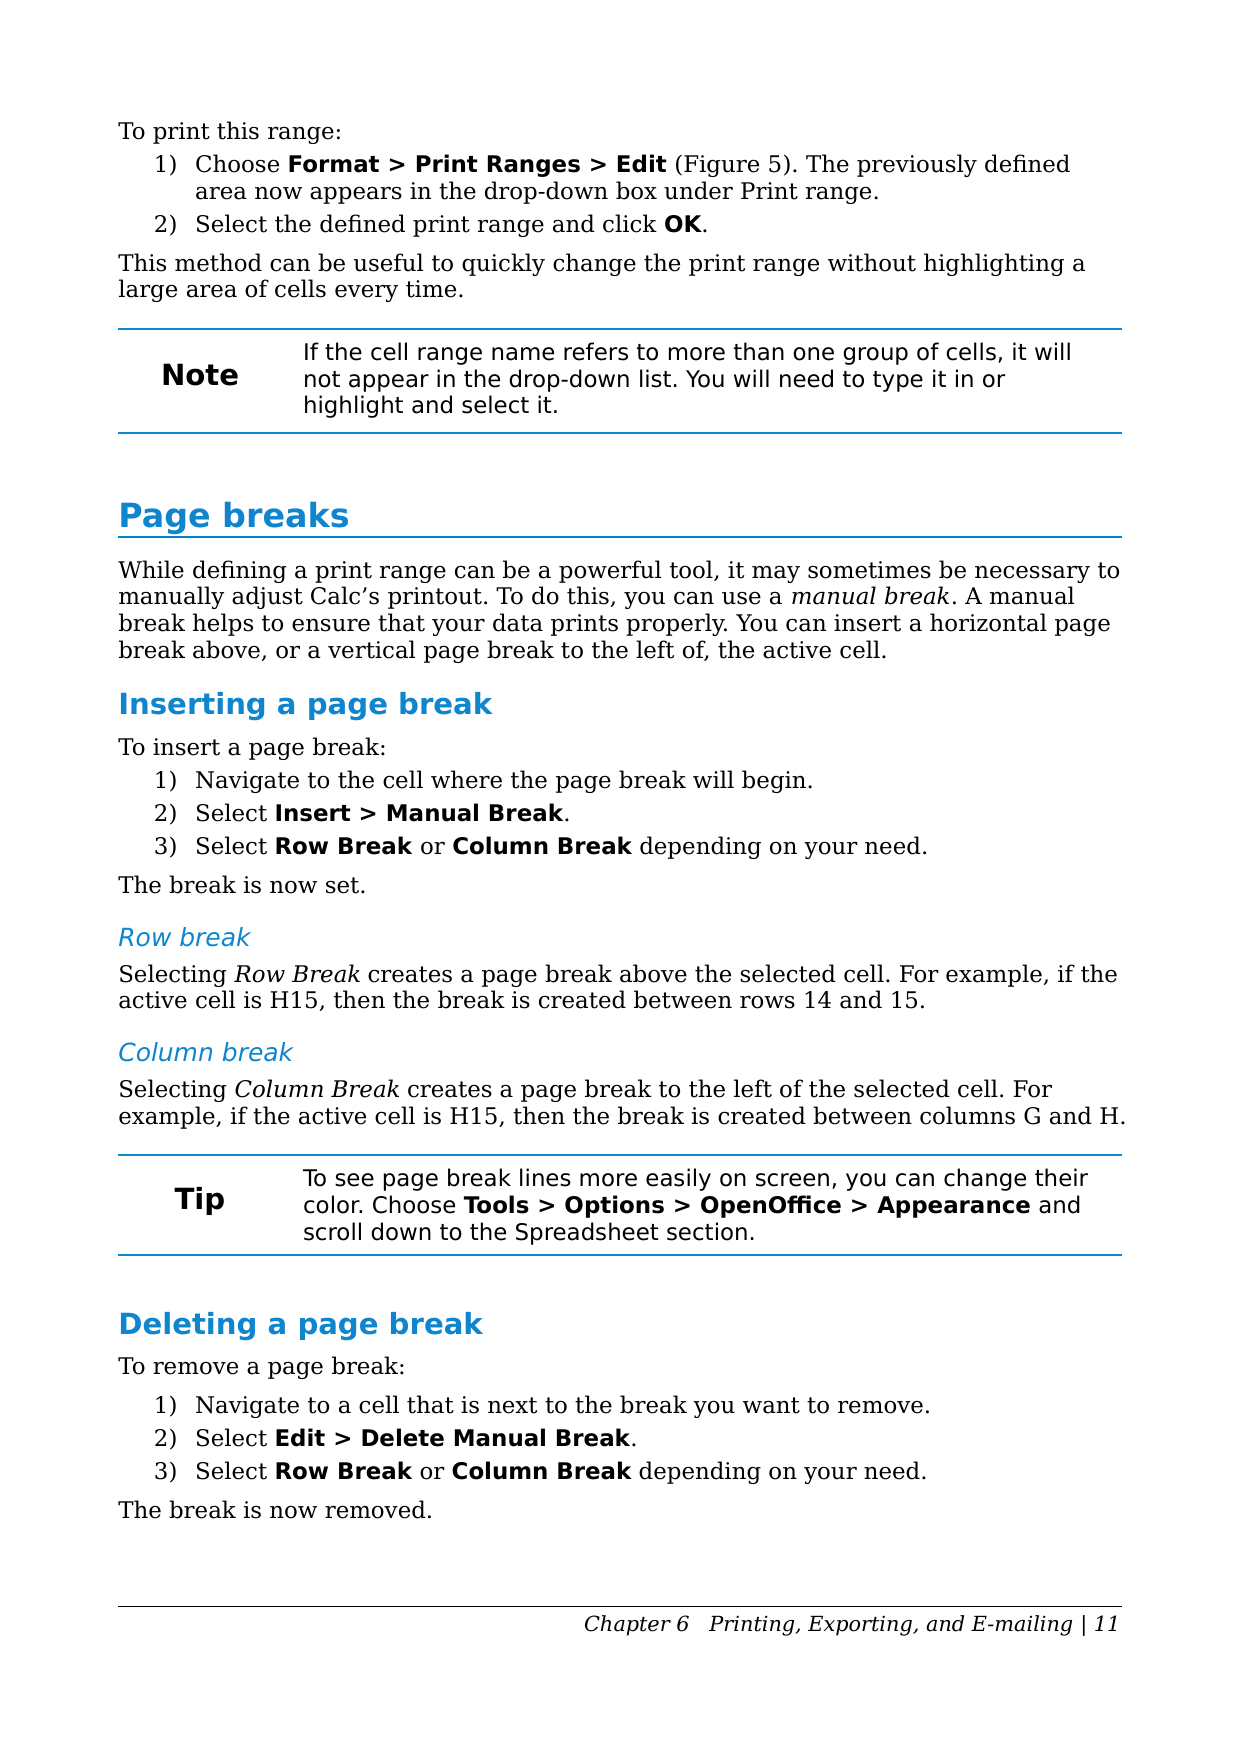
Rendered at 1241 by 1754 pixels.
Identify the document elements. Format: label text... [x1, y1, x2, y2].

text While defining a print range can be a powerful tool, it may sometimes be necessary to manually adjust Calc’s printout. To do this, you can use a manual break. A manual break helps to ensure that your data prints properly. You can insert a horizontal page break above, or a vertical page break to the left of, the active cell. [118, 557, 1122, 663]
list Select Row Break or Column Break depending on your need. [177, 833, 1122, 860]
list Select Row Break or Column Break depending on your need. [177, 1458, 1122, 1485]
table_header To see page break lines more easily on screen, you can change their color. Choose Tools > Options > OpenOffice > Appearance and scroll down to the Spreadsheet section. [281, 1156, 1122, 1254]
subtitle Inserting a page break [118, 688, 1122, 722]
text To remove a page break: [118, 1353, 1122, 1380]
subtitle Row break [118, 923, 1122, 952]
text The break is now set. [118, 872, 1122, 899]
table_header Note [118, 330, 281, 432]
list Navigate to a cell that is next to the break you want to remove. [177, 1393, 1122, 1419]
list Select Edit > Delete Manual Break. [177, 1426, 1122, 1452]
table_header If the cell range name refers to more than one group of cells, it will not appear in the drop-down list. You will need to type it in or highlight and select it. [281, 330, 1122, 432]
list Navigate to the cell where the page break will begin. [177, 767, 1122, 794]
subtitle Deleting a page break [118, 1307, 1122, 1341]
subtitle Page breaks [118, 497, 1122, 536]
text Selecting Row Break creates a page break above the selected cell. For example, if the active cell is H15, then the break is created between rows 14 and 15. [118, 959, 1122, 1014]
text The break is now removed. [118, 1498, 1122, 1524]
list To print this range: [118, 118, 1122, 145]
table_header Tip [118, 1156, 281, 1254]
text This method can be useful to quickly change the print range without highlighting a large area of cells every time. [118, 250, 1122, 303]
subtitle Column break [118, 1038, 1122, 1068]
list Choose Format > Print Ranges > Edit (Figure 5). The previously defined area now appears in the drop-down box under Print range. [177, 151, 1122, 204]
list Select Insert > Manual Break. [177, 800, 1122, 827]
text Selecting Column Break creates a page break to the left of the selected cell. For example, if the active cell is H15, then the break is created between columns G and H. [118, 1074, 1128, 1129]
list To insert a page break: [118, 734, 1122, 761]
list Select the defined print range and click OK. [177, 211, 1122, 237]
